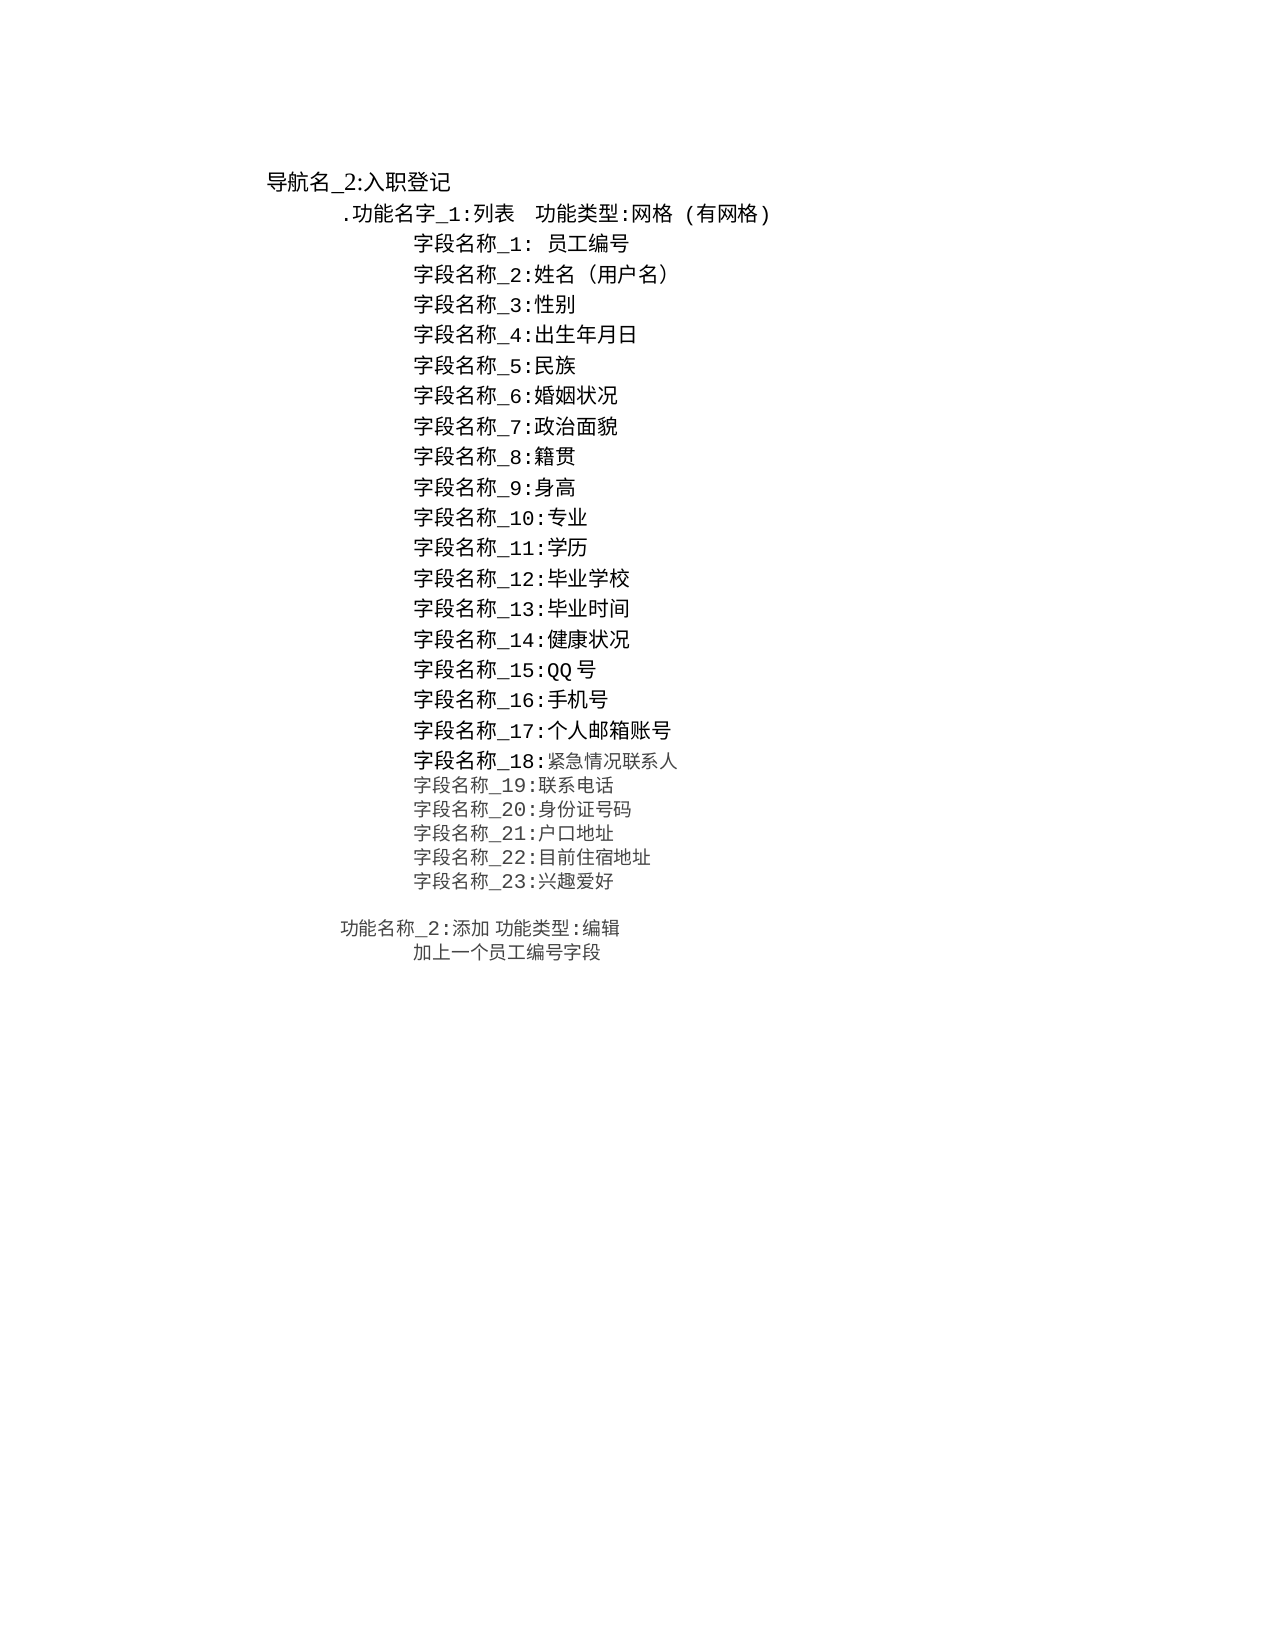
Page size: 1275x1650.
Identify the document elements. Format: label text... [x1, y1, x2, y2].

text 字段名称_22:目前住宿地址 [118, 847, 1157, 870]
text 字段名称_18:紧急情况联系人 [118, 744, 1157, 775]
text 字段名称_5:民族 [118, 349, 1157, 379]
text 字段名称_13:毕业时间 [118, 592, 1157, 623]
text 字段名称_10:专业 [118, 501, 1157, 532]
text 字段名称_2:姓名（用户名） [118, 258, 1157, 288]
text 字段名称_3:性别 [118, 288, 1157, 319]
text 字段名称_6:婚姻状况 [118, 379, 1157, 410]
text 字段名称_4:出生年月日 [118, 319, 1157, 349]
text 加上一个员工编号字段 [118, 942, 1157, 966]
text 导航名_2:入职登记 [118, 165, 1157, 197]
text 字段名称_17:个人邮箱账号 [118, 714, 1157, 744]
text 字段名称_16:手机号 [118, 684, 1157, 714]
text 字段名称_21:户口地址 [118, 823, 1157, 847]
text 字段名称_11:学历 [118, 532, 1157, 562]
text 字段名称_7:政治面貌 [118, 410, 1157, 440]
text 字段名称_9:身高 [118, 471, 1157, 501]
text 字段名称_23:兴趣爱好 [118, 870, 1157, 894]
text 字段名称_8:籍贯 [118, 440, 1157, 471]
text .功能名字_1:列表 功能类型:网格 (有网格) [118, 197, 1157, 227]
text 字段名称_12:毕业学校 [118, 562, 1157, 592]
text 字段名称_15:QQ号 [118, 653, 1157, 684]
text 字段名称_1: 员工编号 [118, 227, 1157, 258]
text 字段名称_14:健康状况 [118, 623, 1157, 653]
text 字段名称_20:身份证号码 [118, 799, 1157, 823]
text 功能名称_2:添加 功能类型:编辑 [118, 918, 1157, 942]
text 字段名称_19:联系电话 [118, 775, 1157, 799]
